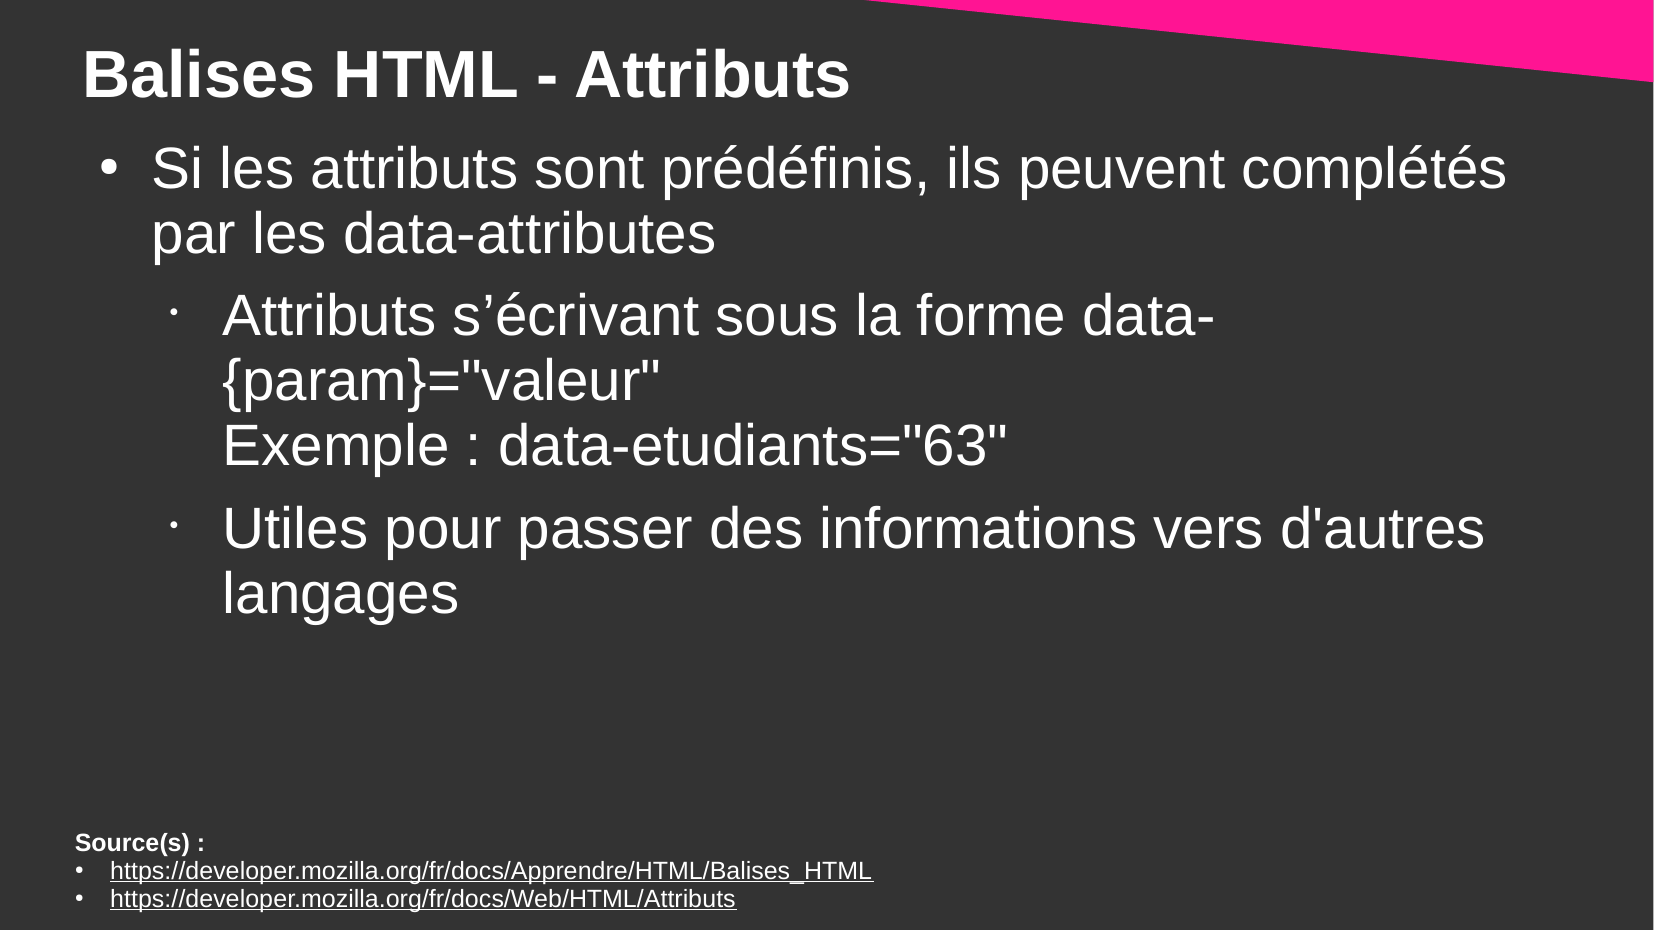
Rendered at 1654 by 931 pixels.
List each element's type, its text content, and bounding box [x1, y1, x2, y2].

text_box Source(s) : https://developer.mozilla.org/fr/docs/Apprendre/HTML/Balises_HTML https://developer.mozilla.org/fr/docs/Web/HTML/Attributs [60, 821, 1546, 921]
list Si les attributs sont prédéfinis, ils peuvent complétés par les data-attributes Attributs s’écrivant sous la forme data-{param}="valeur" Exemple : data-etudiants="63" Utiles pour passer des informations vers d'autres langages [80, 135, 1571, 788]
text_box [864, 0, 1654, 83]
title Balises HTML - Attributs [82, 37, 945, 114]
